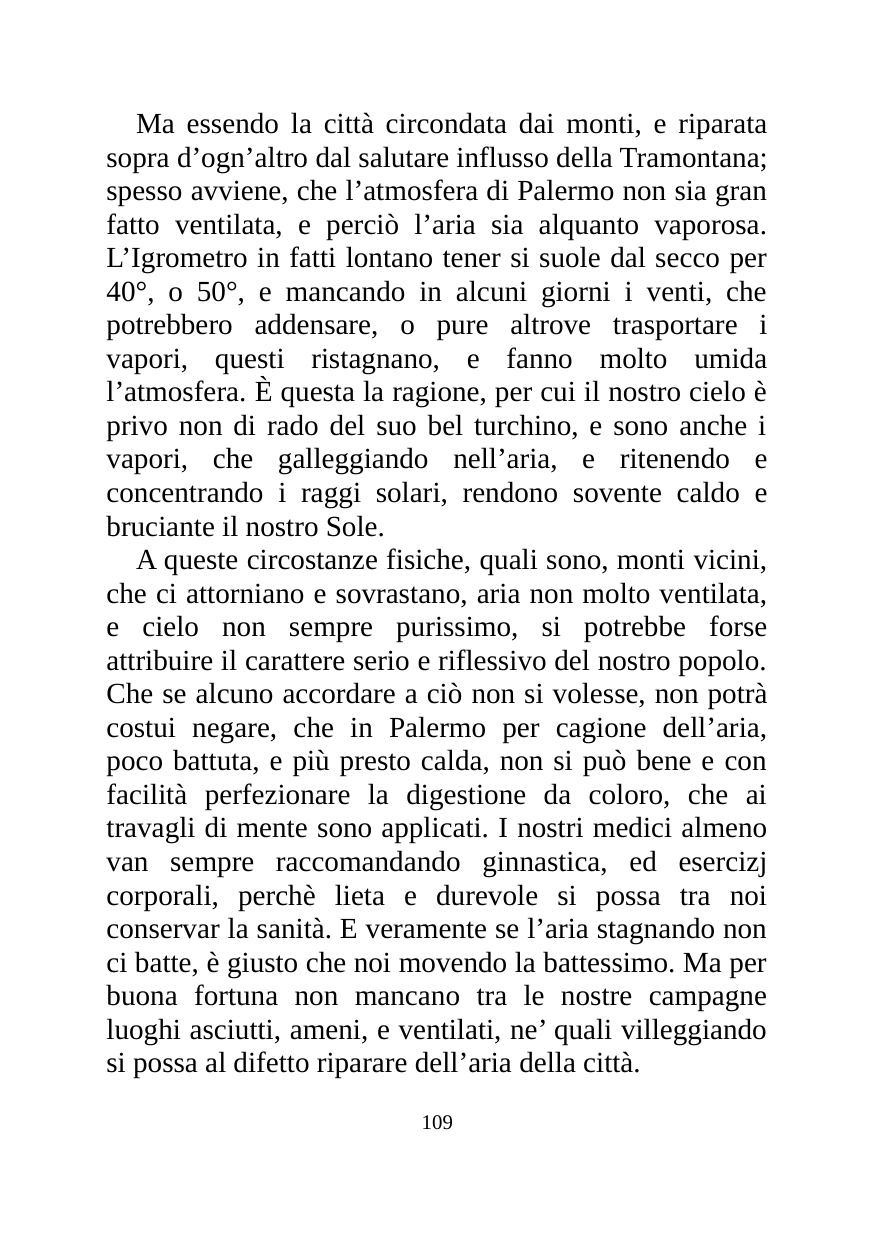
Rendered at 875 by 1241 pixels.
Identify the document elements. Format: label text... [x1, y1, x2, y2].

text Ma essendo la città circondata dai monti, e riparata sopra d’ogn’altro dal salutare influsso della Tramontana; spesso avviene, che l’atmosfera di Palermo non sia gran fatto ventilata, e perciò l’aria sia alquanto vaporosa. L’Igrometro in fatti lontano tener si suole dal secco per 40°, o 50°, e mancando in alcuni giorni i venti, che potrebbero addensare, o pure altrove trasportare i vapori, questi ristagnano, e fanno molto umida l’atmosfera. È questa la ragione, per cui il nostro cielo è privo non di rado del suo bel turchino, e sono anche i vapori, che galleggiando nell’aria, e ritenendo e concentrando i raggi solari, rendono sovente caldo e bruciante il nostro Sole. [106, 106, 768, 542]
text A queste circostanze fisiche, quali sono, monti vicini, che ci attorniano e sovrastano, aria non molto ventilata, e cielo non sempre purissimo, si potrebbe forse attribuire il carattere serio e riflessivo del nostro popolo. Che se alcuno accordare a ciò non si volesse, non potrà costui negare, che in Palermo per cagione dell’aria, poco battuta, e più presto calda, non si può bene e con facilità perfezionare la digestione da coloro, che ai travagli di mente sono applicati. I nostri medici almeno van sempre raccomandando ginnastica, ed esercizj corporali, perchè lieta e durevole si possa tra noi conservar la sanità. E veramente se l’aria stagnando non ci batte, è giusto che noi movendo la battessimo. Ma per buona fortuna non mancano tra le nostre campagne luoghi asciutti, ameni, e ventilati, ne’ quali villeggiando si possa al difetto riparare dell’aria della città. [106, 542, 768, 1079]
